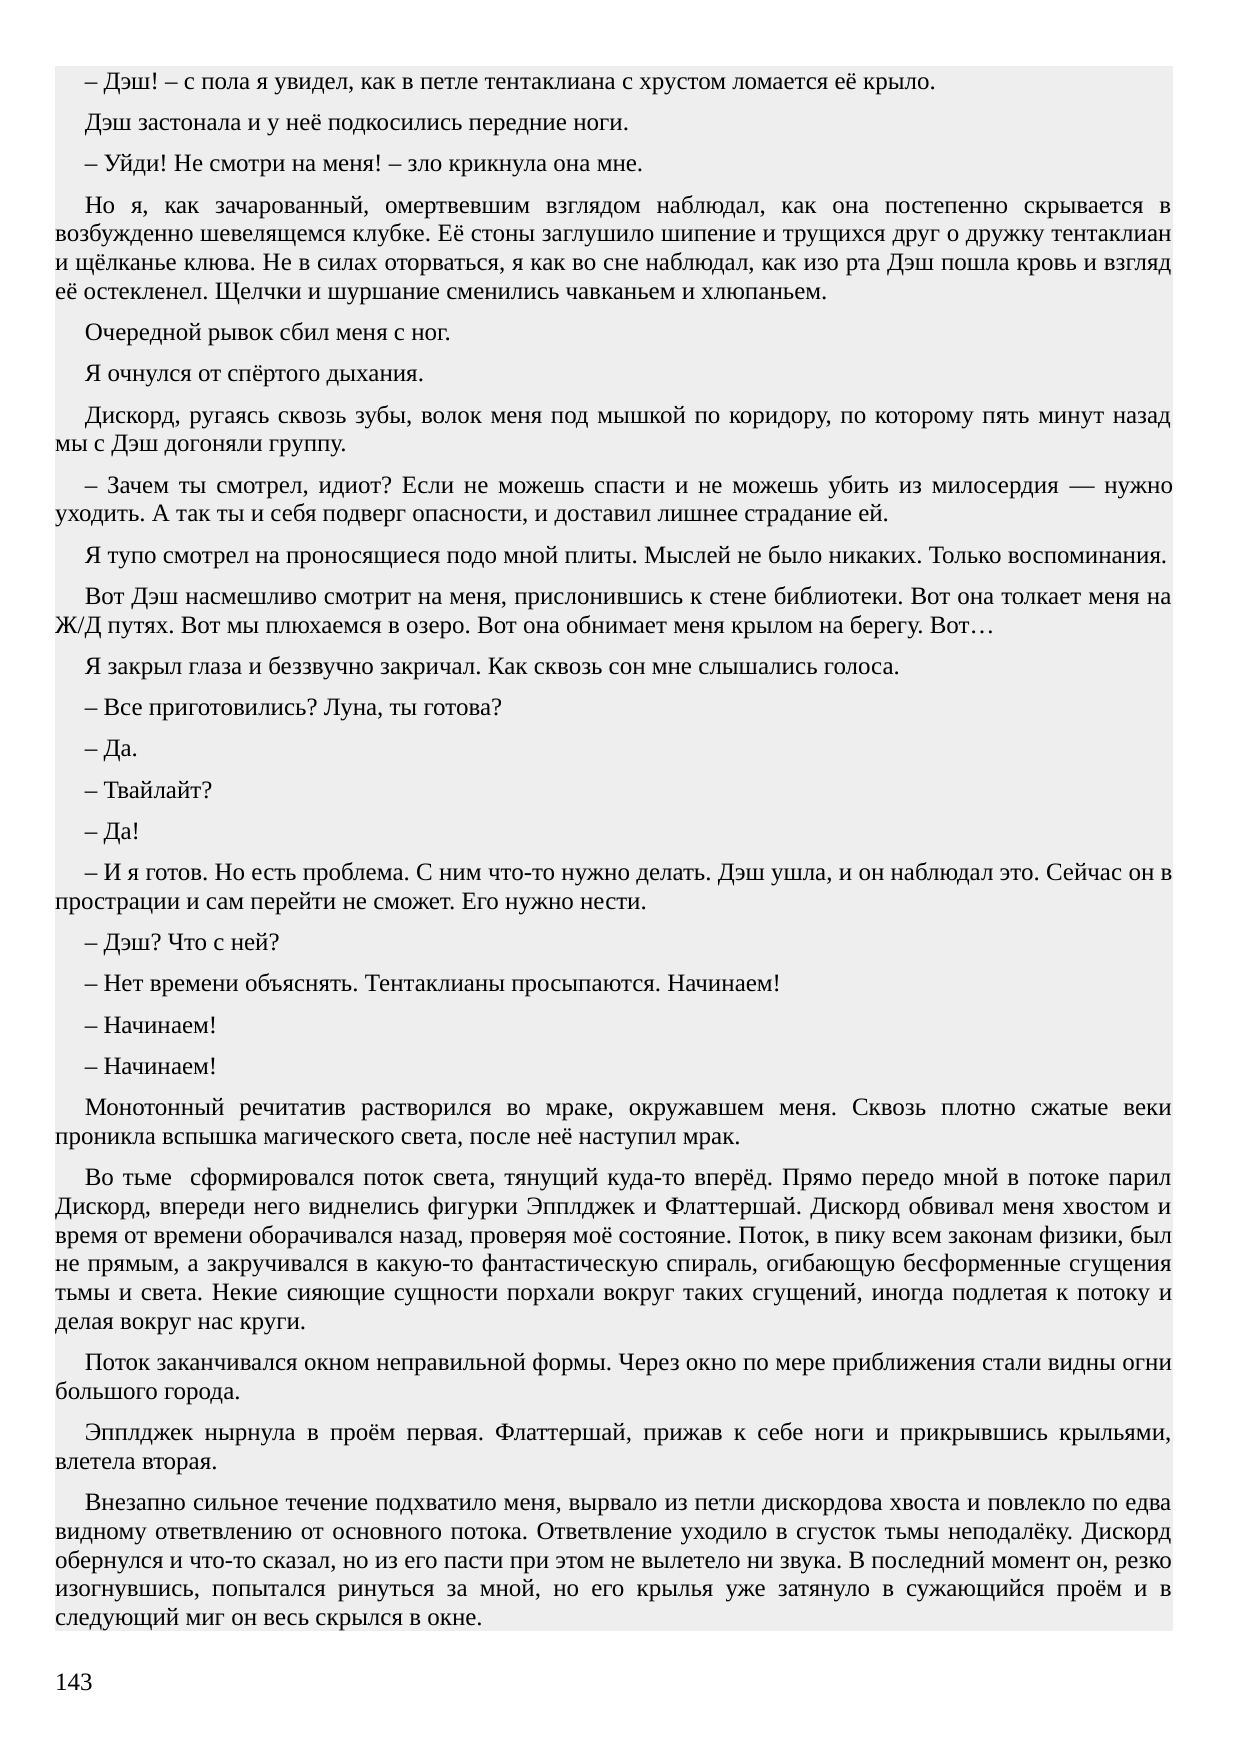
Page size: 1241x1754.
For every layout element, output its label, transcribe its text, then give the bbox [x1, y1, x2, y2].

text – Да! [55, 816, 1173, 845]
text Дэш застонала и у неё подкосились передние ноги. [55, 107, 1173, 136]
text Внезапно сильное течение подхватило меня, вырвало из петли дискордова хвоста и повлекло по едва видному ответвлению от основного потока. Ответвление уходило в сгусток тьмы неподалёку. Дискорд обернулся и что-то сказал, но из его пасти при этом не вылетело ни звука. В последний момент он, резко изогнувшись, попытался ринуться за мной, но его крылья уже затянуло в сужающийся проём и в следующий миг он весь скрылся в окне. [55, 1487, 1173, 1631]
text – И я готов. Но есть проблема. С ним что-то нужно делать. Дэш ушла, и он наблюдал это. Сейчас он в прострации и сам перейти не сможет. Его нужно нести. [55, 857, 1173, 915]
text Поток заканчивался окном неправильной формы. Через окно по мере приближения стали видны огни большого города. [55, 1347, 1173, 1405]
text – Дэш? Что с ней? [55, 927, 1173, 956]
text – Уйди! Не смотри на меня! – зло крикнула она мне. [55, 148, 1173, 177]
text – Все приготовились? Луна, ты готова? [55, 692, 1173, 721]
text Во тьме сформировался поток света, тянущий куда-то вперёд. Прямо передо мной в потоке парил Дискорд, впереди него виднелись фигурки Эпплджек и Флаттершай. Дискорд обвивал меня хвостом и время от времени оборачивался назад, проверяя моё состояние. Поток, в пику всем законам физики, был не прямым, а закручивался в какую-то фантастическую спираль, огибающую бесформенные сгущения тьмы и света. Некие сияющие сущности порхали вокруг таких сгущений, иногда подлетая к потоку и делая вокруг нас круги. [55, 1162, 1173, 1335]
text Вот Дэш насмешливо смотрит на меня, прислонившись к стене библиотеки. Вот она толкает меня на Ж/Д путях. Вот мы плюхаемся в озеро. Вот она обнимает меня крылом на берегу. Вот… [55, 581, 1173, 638]
text – Начинаем! [55, 1051, 1173, 1080]
text Но я, как зачарованный, омертвевшим взглядом наблюдал, как она постепенно скрывается в возбужденно шевелящемся клубке. Её стоны заглушило шипение и трущихся друг о дружку тентаклиан и щёлканье клюва. Не в силах оторваться, я как во сне наблюдал, как изо рта Дэш пошла кровь и взгляд её остекленел. Щелчки и шуршание сменились чавканьем и хлюпаньем. [55, 190, 1173, 305]
text Я закрыл глаза и беззвучно закричал. Как сквозь сон мне слышались голоса. [55, 651, 1173, 680]
text Я очнулся от спёртого дыхания. [55, 358, 1173, 387]
text – Зачем ты смотрел, идиот? Если не можешь спасти и не можешь убить из милосердия — нужно уходить. А так ты и себя подверг опасности, и доставил лишнее страдание ей. [55, 470, 1173, 527]
text – Да. [55, 733, 1173, 762]
text Эпплджек нырнула в проём первая. Флаттершай, прижав к себе ноги и прикрывшись крыльями, влетела вторая. [55, 1417, 1173, 1475]
text Монотонный речитатив растворился во мраке, окружавшем меня. Сквозь плотно сжатые веки проникла вспышка магического света, после неё наступил мрак. [55, 1092, 1173, 1150]
text Дискорд, ругаясь сквозь зубы, волок меня под мышкой по коридору, по которому пять минут назад мы с Дэш догоняли группу. [55, 400, 1173, 457]
text – Начинаем! [55, 1010, 1173, 1038]
text – Твайлайт? [55, 775, 1173, 803]
text Очередной рывок сбил меня с ног. [55, 317, 1173, 346]
text Я тупо смотрел на проносящиеся подо мной плиты. Мыслей не было никаких. Только воспоминания. [55, 540, 1173, 568]
text – Нет времени объяснять. Тентаклианы просыпаются. Начинаем! [55, 968, 1173, 997]
text – Дэш! – с пола я увидел, как в петле тентаклиана с хрустом ломается её крыло. [55, 66, 1173, 95]
